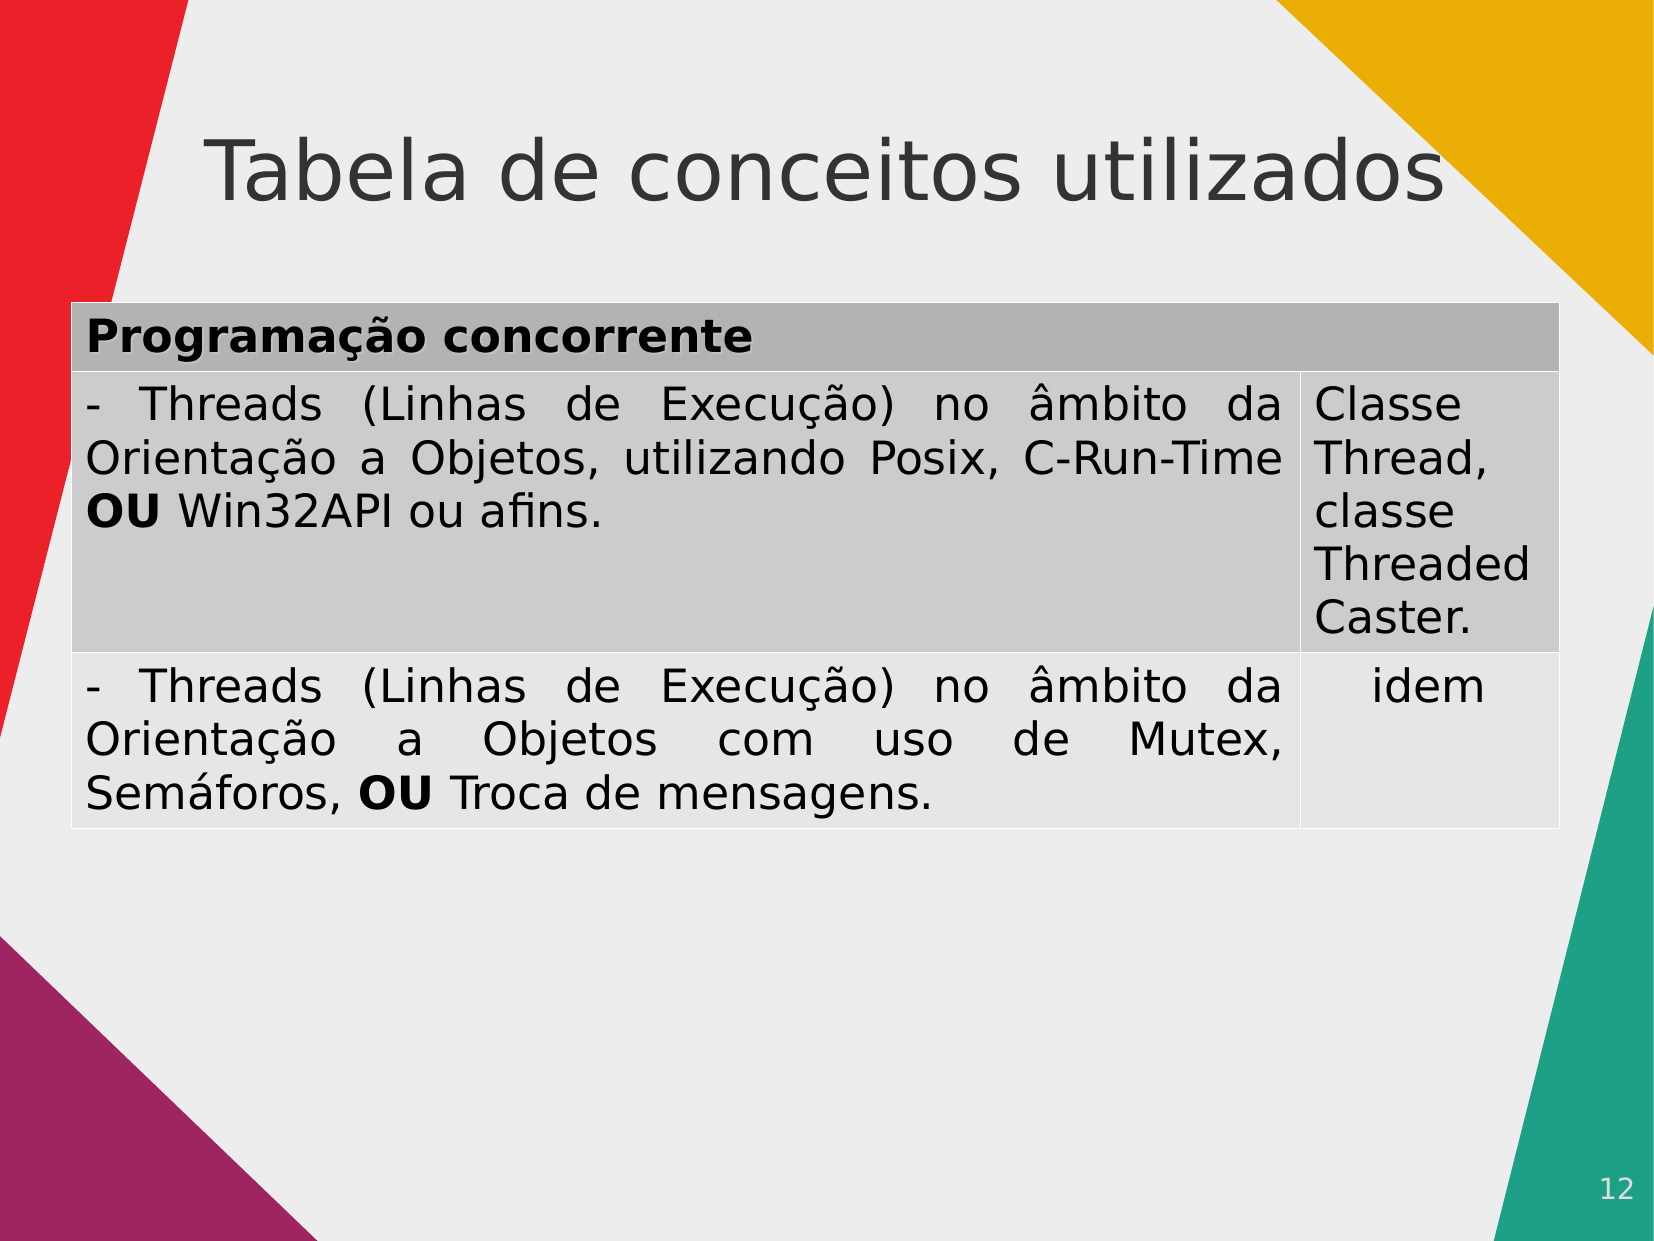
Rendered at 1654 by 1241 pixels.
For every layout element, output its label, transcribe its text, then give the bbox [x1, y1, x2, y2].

table_cell Classe Thread, classe ThreadedCaster. [1301, 372, 1559, 652]
title Tabela de conceitos utilizados [114, 73, 1539, 271]
table_cell - Threads (Linhas de Execução) no âmbito da Orientação a Objetos com uso de Mutex, Semáforos, OU Troca de mensagens. [72, 653, 1300, 828]
table_header Programação concorrente [72, 303, 1559, 371]
table_cell idem [1301, 653, 1559, 828]
table_cell - Threads (Linhas de Execução) no âmbito da Orientação a Objetos, utilizando Posix, C-Run-Time OU Win32API ou afins. [72, 372, 1300, 652]
